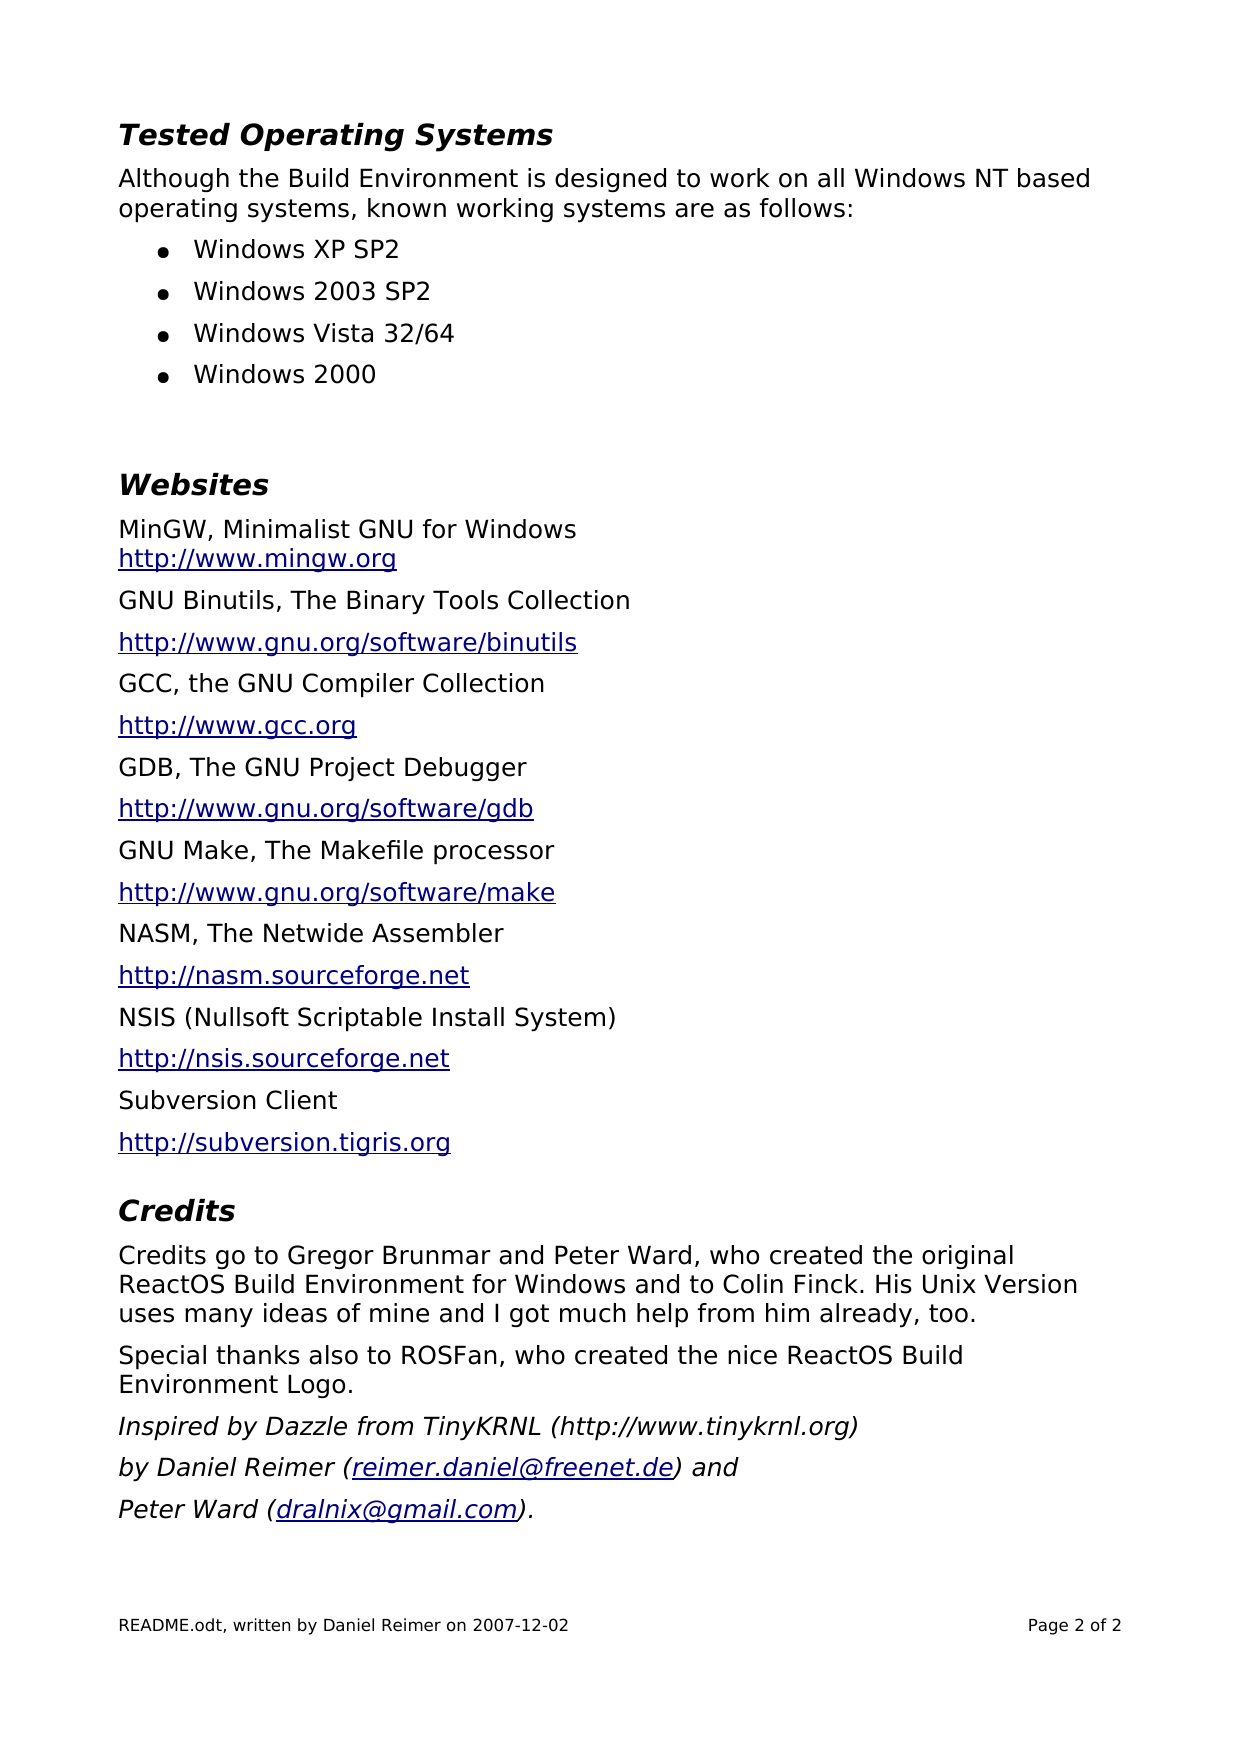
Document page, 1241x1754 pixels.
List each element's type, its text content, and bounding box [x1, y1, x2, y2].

text NASM, The Netwide Assembler [118, 919, 1122, 948]
text by Daniel Reimer (reimer.daniel@freenet.de) and [118, 1453, 1122, 1482]
text GCC, the GNU Compiler Collection [118, 669, 1122, 698]
text http://nsis.sourceforge.net [118, 1044, 1122, 1073]
text GNU Binutils, The Binary Tools Collection [118, 586, 1122, 615]
text Inspired by Dazzle from TinyKRNL (http://www.tinykrnl.org) [118, 1412, 1122, 1441]
text Special thanks also to ROSFan, who created the nice ReactOS Build Environment Logo. [118, 1341, 1122, 1399]
text http://nasm.sourceforge.net [118, 961, 1122, 990]
subtitle Websites [118, 469, 1122, 503]
text GDB, The GNU Project Debugger [118, 753, 1122, 782]
list Windows 2000 [156, 360, 1122, 389]
list Windows Vista 32/64 [156, 319, 1122, 348]
text http://subversion.tigris.org [118, 1128, 1122, 1157]
text NSIS (Nullsoft Scriptable Install System) [118, 1003, 1122, 1032]
text GNU Make, The Makefile processor [118, 836, 1122, 865]
subtitle Credits [118, 1194, 1122, 1228]
text Subversion Client [118, 1086, 1122, 1115]
text http://www.gnu.org/software/binutils [118, 628, 1122, 657]
subtitle Tested Operating Systems [118, 118, 1122, 152]
text Although the Build Environment is designed to work on all Windows NT based operating systems, known working systems are as follows: [118, 164, 1122, 223]
text http://www.gcc.org [118, 711, 1122, 740]
text Peter Ward (dralnix@gmail.com). [118, 1495, 1122, 1524]
text Credits go to Gregor Brunmar and Peter Ward, who created the original ReactOS Build Environment for Windows and to Colin Finck. His Unix Version uses many ideas of mine and I got much help from him already, too. [118, 1241, 1122, 1328]
list Windows 2003 SP2 [156, 277, 1122, 306]
text http://www.gnu.org/software/make [118, 878, 1122, 907]
text MinGW, Minimalist GNU for Windows http://www.mingw.org [118, 515, 1122, 573]
text http://www.gnu.org/software/gdb [118, 794, 1122, 823]
list Windows XP SP2 [156, 235, 1122, 264]
